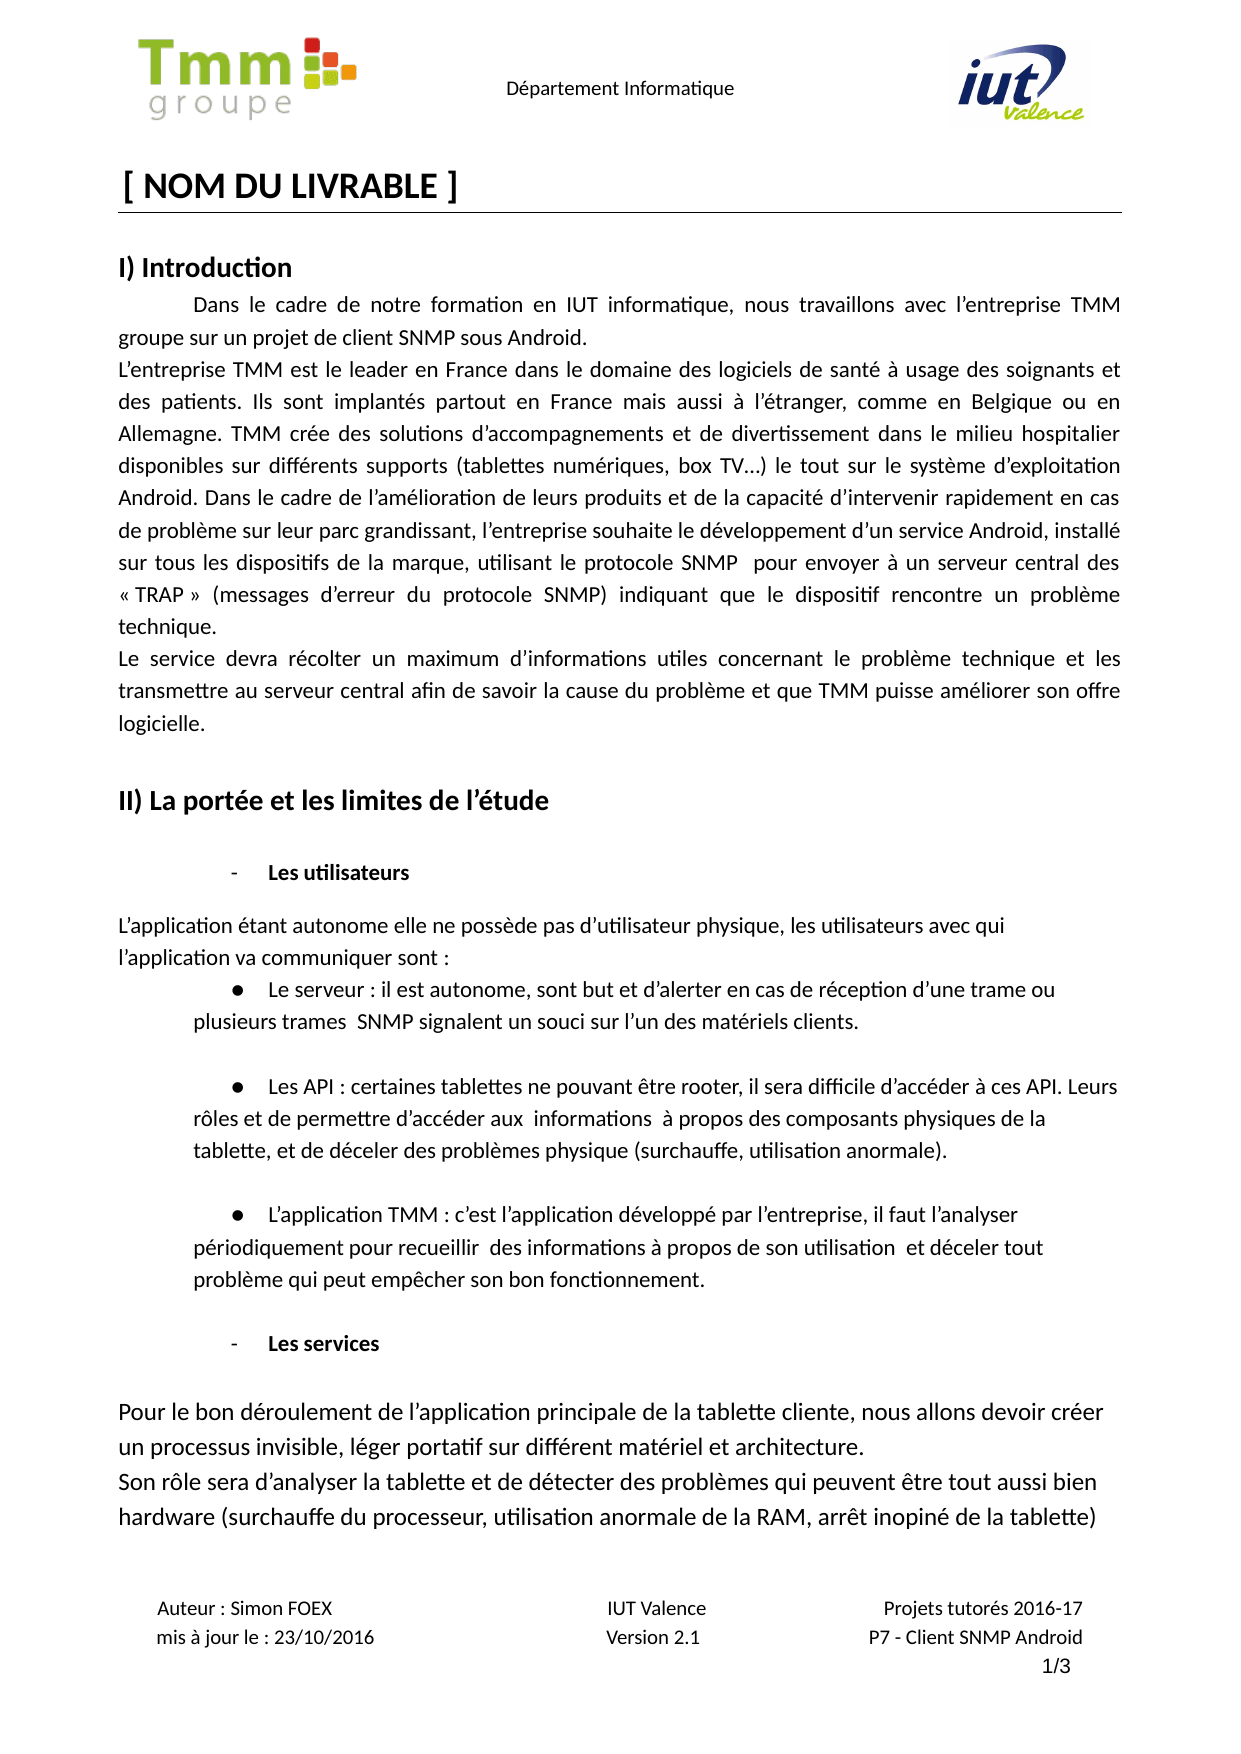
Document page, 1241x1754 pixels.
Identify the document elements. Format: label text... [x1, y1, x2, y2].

list L’application TMM : c’est l’application développé par l’entreprise, il faut l’analyser périodiquement pour recueillir des informations à propos de son utilisation et déceler tout problème qui peut empêcher son bon fonctionnement. [193, 1201, 1122, 1293]
list Les API : certaines tablettes ne pouvant être rooter, il sera difficile d’accéder à ces API. Leurs rôles et de permettre d’accéder aux informations à propos des composants physiques de la tablette, et de déceler des problèmes physique (surchauffe, utilisation anormale). [193, 1072, 1122, 1164]
list Son rôle sera d’analyser la tablette et de détecter des problèmes qui peuvent être tout aussi bien hardware (surchauffe du processeur, utilisation anormale de la RAM, arrêt inopiné de la tablette) [118, 1467, 1122, 1532]
list Le serveur : il est autonome, sont but et d’alerter en cas de réception d’une trame ou plusieurs trames SNMP signalent un souci sur l’un des matériels clients. [193, 975, 1122, 1036]
text L’application étant autonome elle ne possède pas d’utilisateur physique, les utilisateurs avec qui l’application va communiquer sont : [118, 911, 1122, 971]
text Le service devra récolter un maximum d’informations utiles concernant le problème technique et les transmettre au serveur central afin de savoir la cause du problème et que TMM puisse améliorer son offre logicielle. [118, 644, 1122, 737]
text L’entreprise TMM est le leader en France dans le domaine des logiciels de santé à usage des soignants et des patients. Ils sont implantés partout en France mais aussi à l’étranger, comme en Belgique ou en Allemagne. TMM crée des solutions d’accompagnements et de divertissement dans le milieu hospitalier disponibles sur différents supports (tablettes numériques, box TV…) le tout sur le système d’exploitation Android. Dans le cadre de l’amélioration de leurs produits et de la capacité d’intervenir rapidement en cas de problème sur leur parc grandissant, l’entreprise souhaite le développement d’un service Android, installé sur tous les dispositifs de la marque, utilisant le protocole SNMP pour envoyer à un serveur central des « TRAP » (messages d’erreur du protocole SNMP) indiquant que le dispositif rencontre un problème technique. [118, 355, 1122, 640]
list Pour le bon déroulement de l’application principale de la tablette cliente, nous allons devoir créer un processus invisible, léger portatif sur différent matériel et architecture. [118, 1397, 1122, 1462]
text II) La portée et les limites de l’étude [118, 782, 1122, 818]
text Dans le cadre de notre formation en IUT informatique, nous travaillons avec l’entreprise TMM groupe sur un projet de client SNMP sous Android. [118, 290, 1122, 351]
list Les utilisateurs [193, 858, 1122, 886]
picture [136, 36, 362, 127]
text [ NOM DU LIVRABLE ] [118, 158, 1122, 212]
list Les services [193, 1329, 1122, 1357]
text I) Introduction [118, 249, 1122, 285]
picture [948, 40, 1092, 127]
